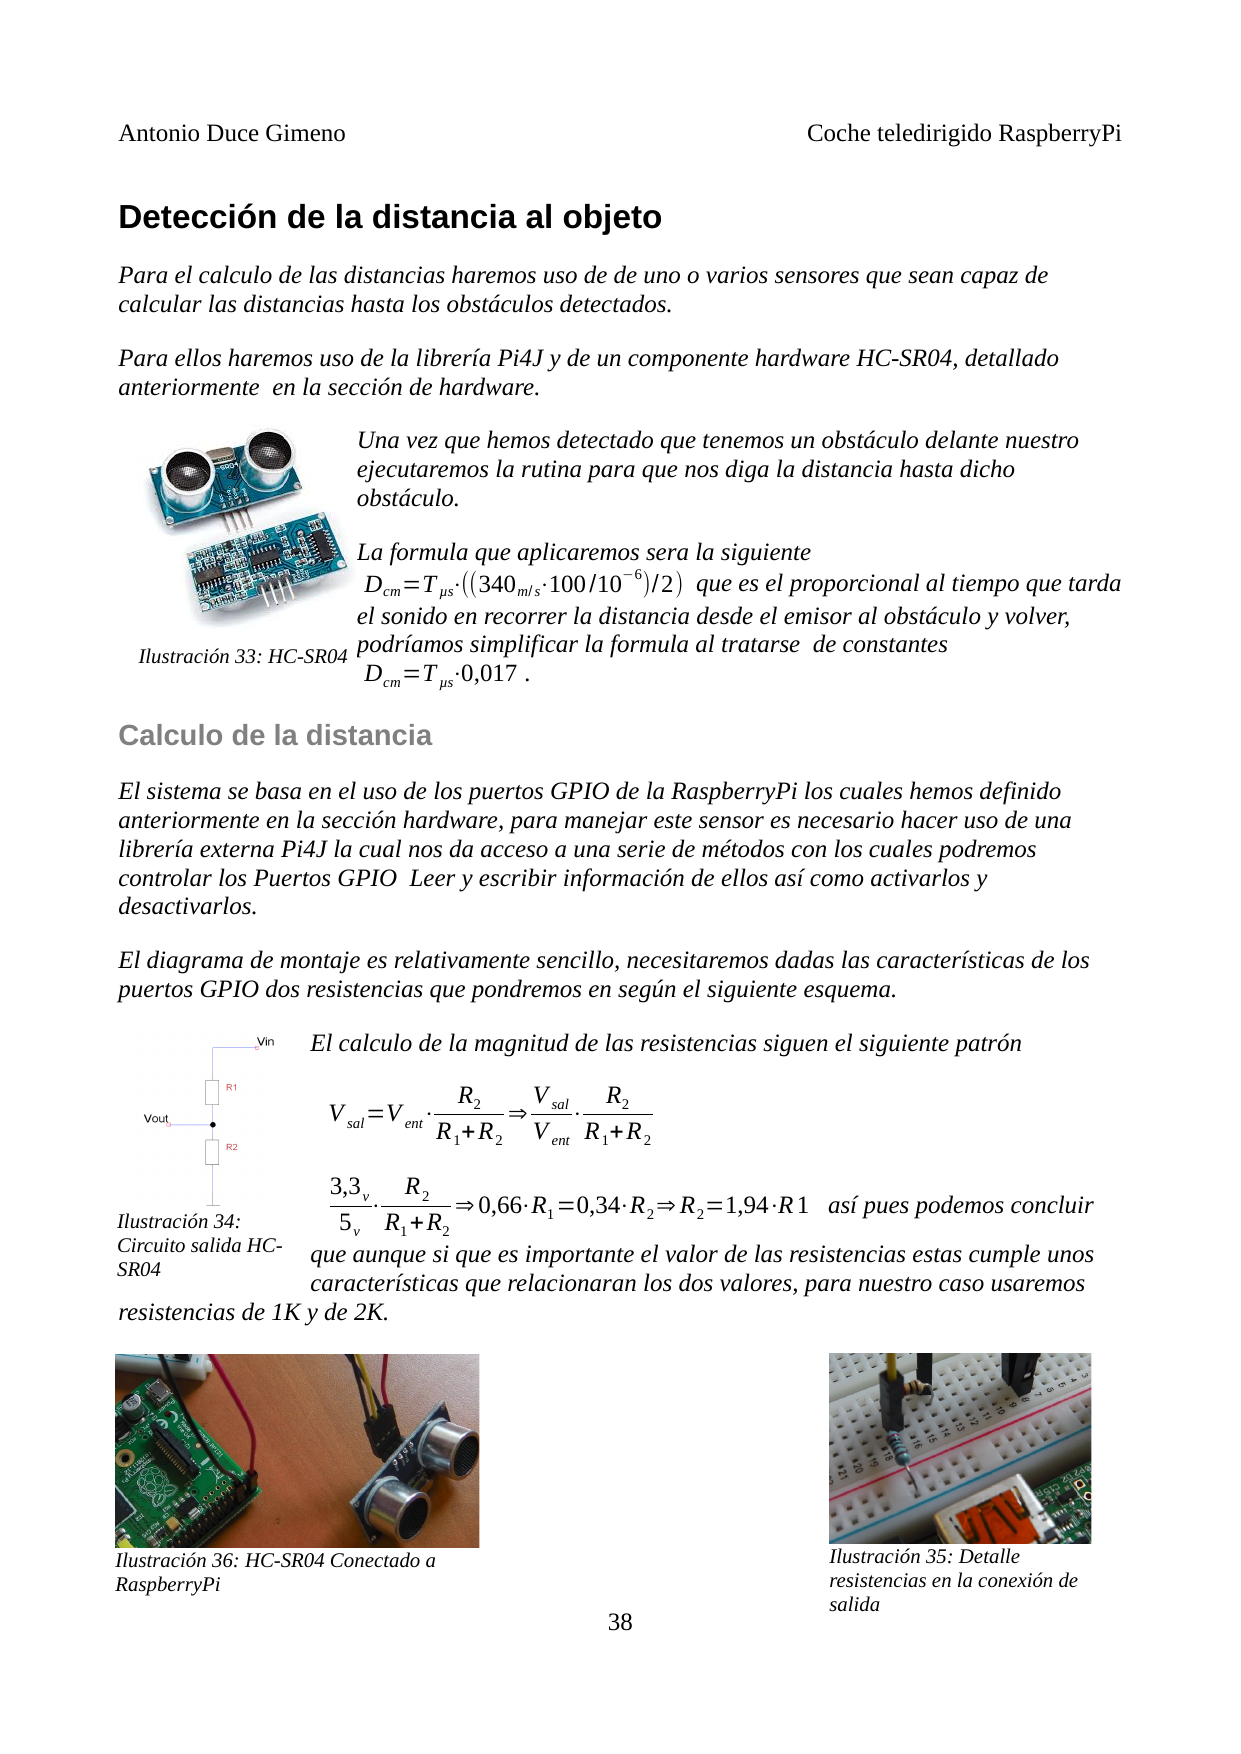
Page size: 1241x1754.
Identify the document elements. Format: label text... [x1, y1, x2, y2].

text Una vez que hemos detectado que tenemos un obstáculo delante nuestro ejecutaremos la rutina para que nos diga la distancia hasta dicho obstáculo. [357, 426, 1122, 512]
text La formula que aplicaremos sera la siguiente que es el proporcional al tiempo que tarda el sonido en recorrer la distancia desde el emisor al obstáculo y volver, podríamos simplificar la formula al tratarse de constantes . [357, 537, 1122, 691]
picture [138, 425, 357, 645]
text El calculo de la magnitud de las resistencias siguen el siguiente patrón [117, 1020, 1122, 1056]
picture [829, 1353, 1092, 1544]
subtitle Calculo de la distancia [118, 718, 1122, 751]
picture [136, 1032, 279, 1210]
text Para ellos haremos uso de la librería Pi4J y de un componente hardware HC-SR04, detallado anteriormente en la sección de hardware. [118, 343, 1122, 401]
text El sistema se basa en el uso de los puertos GPIO de la RaspberryPi los cuales hemos definido anteriormente en la sección hardware, para manejar este sensor es necesario hacer uso de una librería externa Pi4J la cual nos da acceso a una serie de métodos con los cuales podremos controlar los Puertos GPIO Leer y escribir información de ellos así como activarlos y desactivarlos. [118, 776, 1122, 920]
text El diagrama de montaje es relativamente sencillo, necesitaremos dadas las características de los puertos GPIO dos resistencias que pondremos en según el siguiente esquema. [118, 945, 1122, 1003]
text Para el calculo de las distancias haremos uso de de uno o varios sensores que sean capaz de calcular las distancias hasta los obstáculos detectados. [118, 261, 1122, 318]
text Ilustración 35: Detalle resistencias en la conexión de salida [829, 1544, 1091, 1616]
text Ilustración 34: Circuito salida HC-SR04 [117, 1210, 298, 1281]
picture [115, 1354, 480, 1548]
text [118, 537, 357, 691]
text así pues podemos concluir que aunque si que es importante el valor de las resistencias estas cumple unos características que relacionaran los dos valores, para nuestro caso usaremos resistencias de 1K y de 2K. [118, 1173, 1122, 1326]
subtitle Detección de la distancia al objeto [118, 197, 1122, 236]
text Ilustración 36: HC-SR04 Conectado a RaspberryPi [115, 1548, 479, 1596]
text Ilustración 33: HC-SR04 [138, 645, 356, 668]
